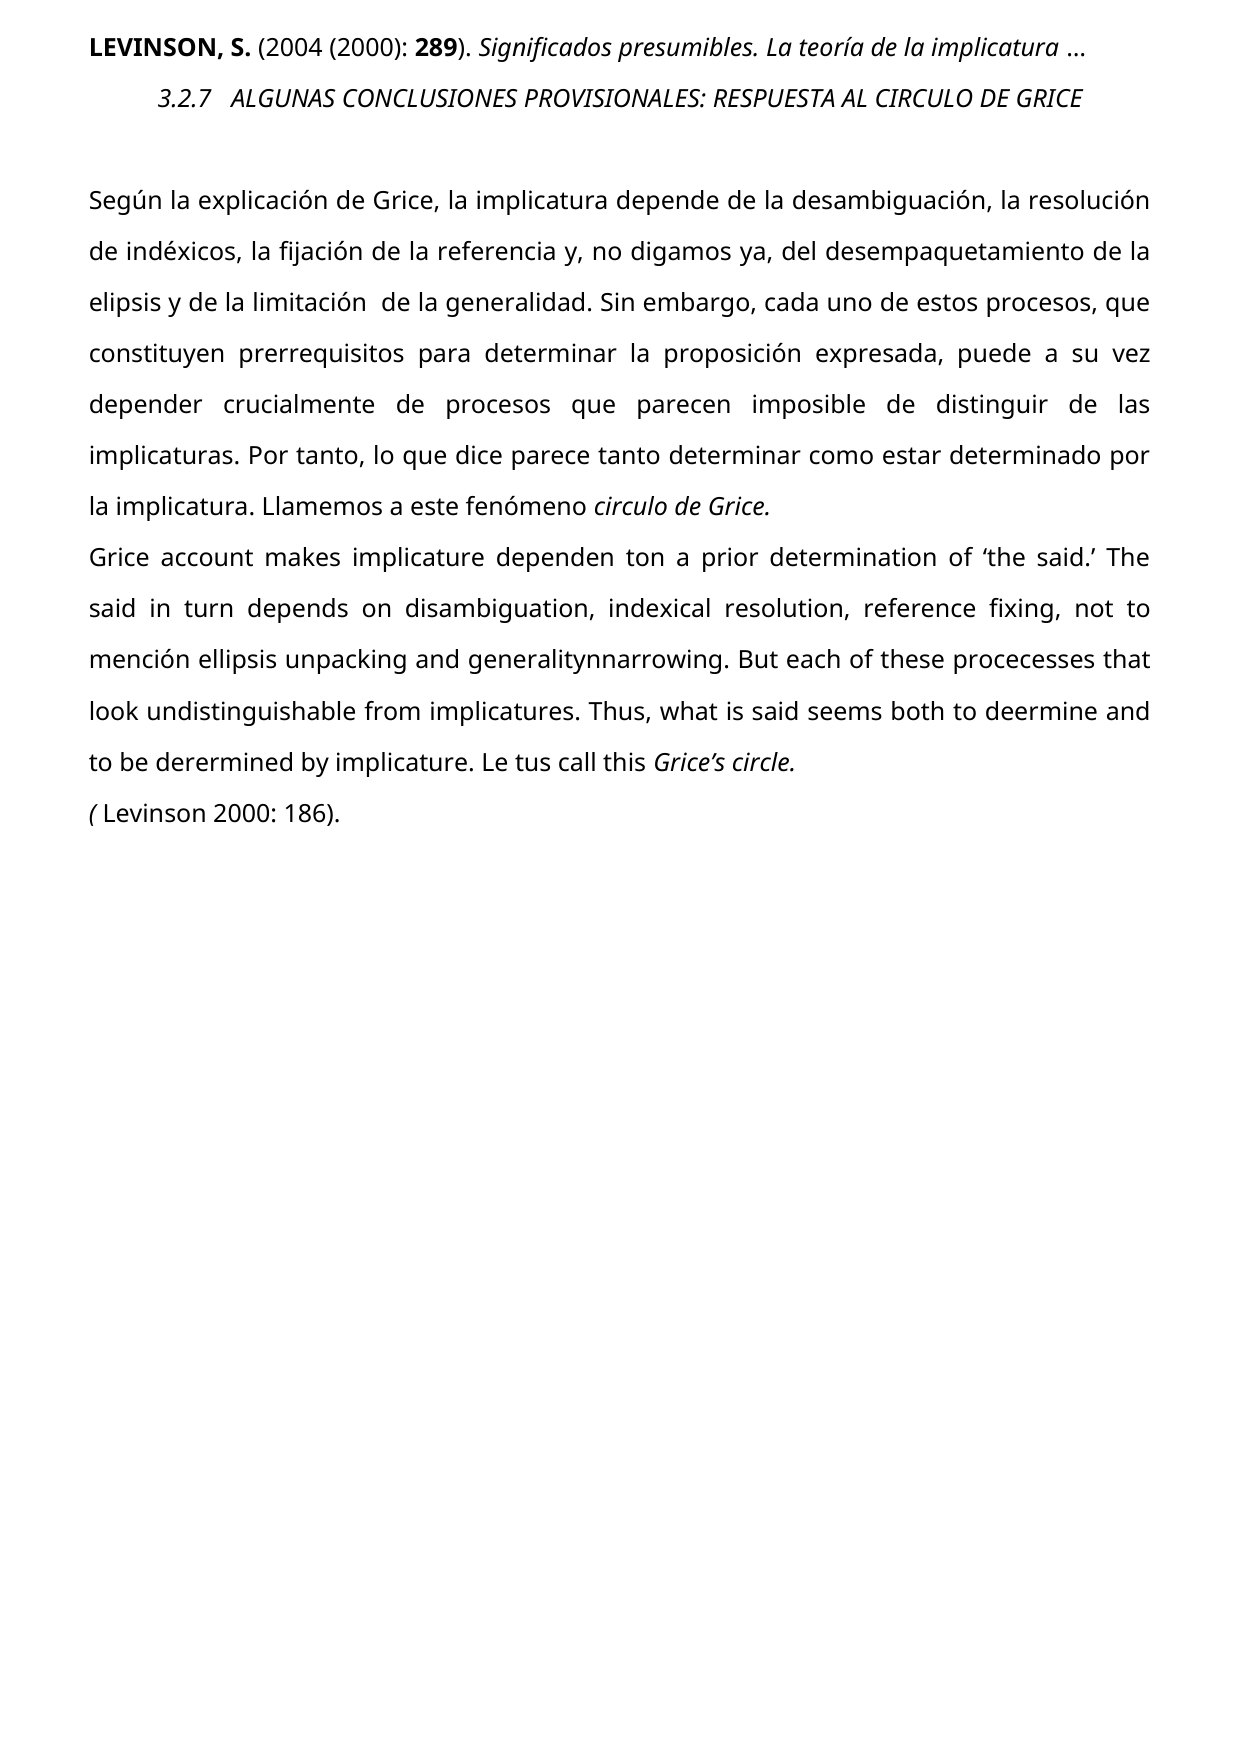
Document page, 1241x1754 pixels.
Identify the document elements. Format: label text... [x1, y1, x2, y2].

text 3.2.7 ALGUNAS CONCLUSIONES PROVISIONALES: RESPUESTA AL CIRCULO DE GRICE [88, 81, 1152, 115]
text ( Levinson 2000: 186). [88, 795, 1152, 829]
text Según la explicación de Grice, la implicatura depende de la desambiguación, la resolución de indéxicos, la fijación de la referencia y, no digamos ya, del desempaquetamiento de la elipsis y de la limitación de la generalidad. Sin embargo, cada uno de estos procesos, que constituyen prerrequisitos para determinar la proposición expresada, puede a su vez depender crucialmente de procesos que parecen imposible de distinguir de las implicaturas. Por tanto, lo que dice parece tanto determinar como estar determinado por la implicatura. Llamemos a este fenómeno circulo de Grice. [88, 183, 1152, 523]
text LEVINSON, S. (2004 (2000): 289). Significados presumibles. La teoría de la implicatura … [88, 29, 1152, 64]
text Grice account makes implicature dependen ton a prior determination of ‘the said.’ The said in turn depends on disambiguation, indexical resolution, reference fixing, not to mención ellipsis unpacking and generalitynnarrowing. But each of these procecesses that look undistinguishable from implicatures. Thus, what is said seems both to deermine and to be derermined by implicature. Le tus call this Grice’s circle. [88, 540, 1152, 778]
